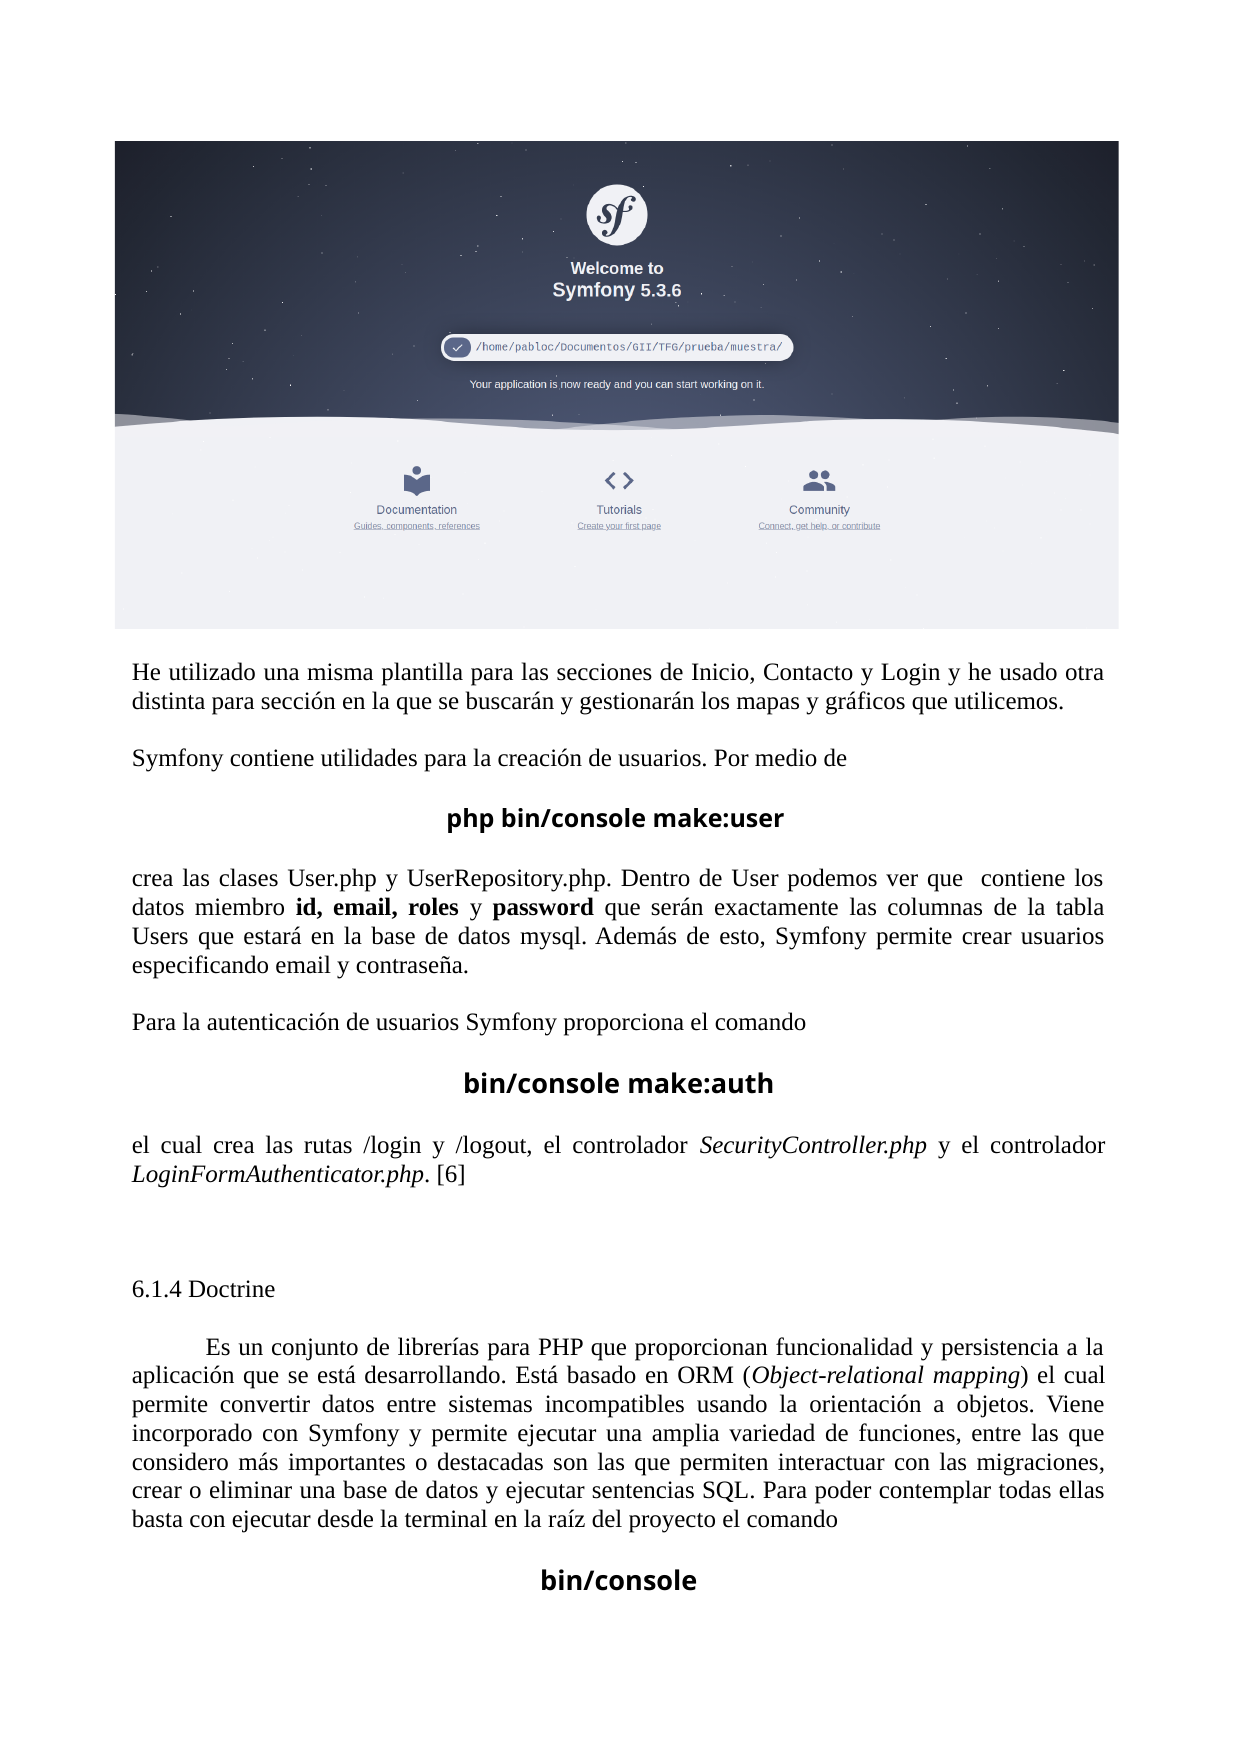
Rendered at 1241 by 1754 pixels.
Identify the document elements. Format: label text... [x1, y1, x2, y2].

text He utilizado una misma plantilla para las secciones de Inicio, Contacto y Login y he usado otra distinta para sección en la que se buscarán y gestionarán los mapas y gráficos que utilicemos. [132, 657, 1106, 714]
text bin/console make:auth [132, 1065, 1106, 1102]
text Para la autenticación de usuarios Symfony proporciona el comando [132, 1007, 1106, 1036]
text 6.1.4 Doctrine [132, 1274, 1106, 1303]
text crea las clases User.php y UserRepository.php. Dentro de User podemos ver que contiene los datos miembro id, email, roles y password que serán exactamente las columnas de la tabla Users que estará en la base de datos mysql. Además de esto, Symfony permite crear usuarios especificando email y contraseña. [132, 863, 1106, 978]
text Symfony contiene utilidades para la creación de usuarios. Por medio de [132, 743, 1106, 772]
text php bin/console make:user [132, 801, 1106, 835]
picture [114, 141, 1119, 629]
text Es un conjunto de librerías para PHP que proporcionan funcionalidad y persistencia a la aplicación que se está desarrollando. Está basado en ORM (Object-relational mapping) el cual permite convertir datos entre sistemas incompatibles usando la orientación a objetos. Viene incorporado con Symfony y permite ejecutar una amplia variedad de funciones, entre las que considero más importantes o destacadas son las que permiten interactuar con las migraciones, crear o eliminar una base de datos y ejecutar sentencias SQL. Para poder contemplar todas ellas basta con ejecutar desde la terminal en la raíz del proyecto el comando [132, 1332, 1106, 1533]
text el cual crea las rutas /login y /logout, el controlador SecurityController.php y el controlador LoginFormAuthenticator.php. [6] [132, 1130, 1106, 1188]
text bin/console [132, 1562, 1106, 1598]
